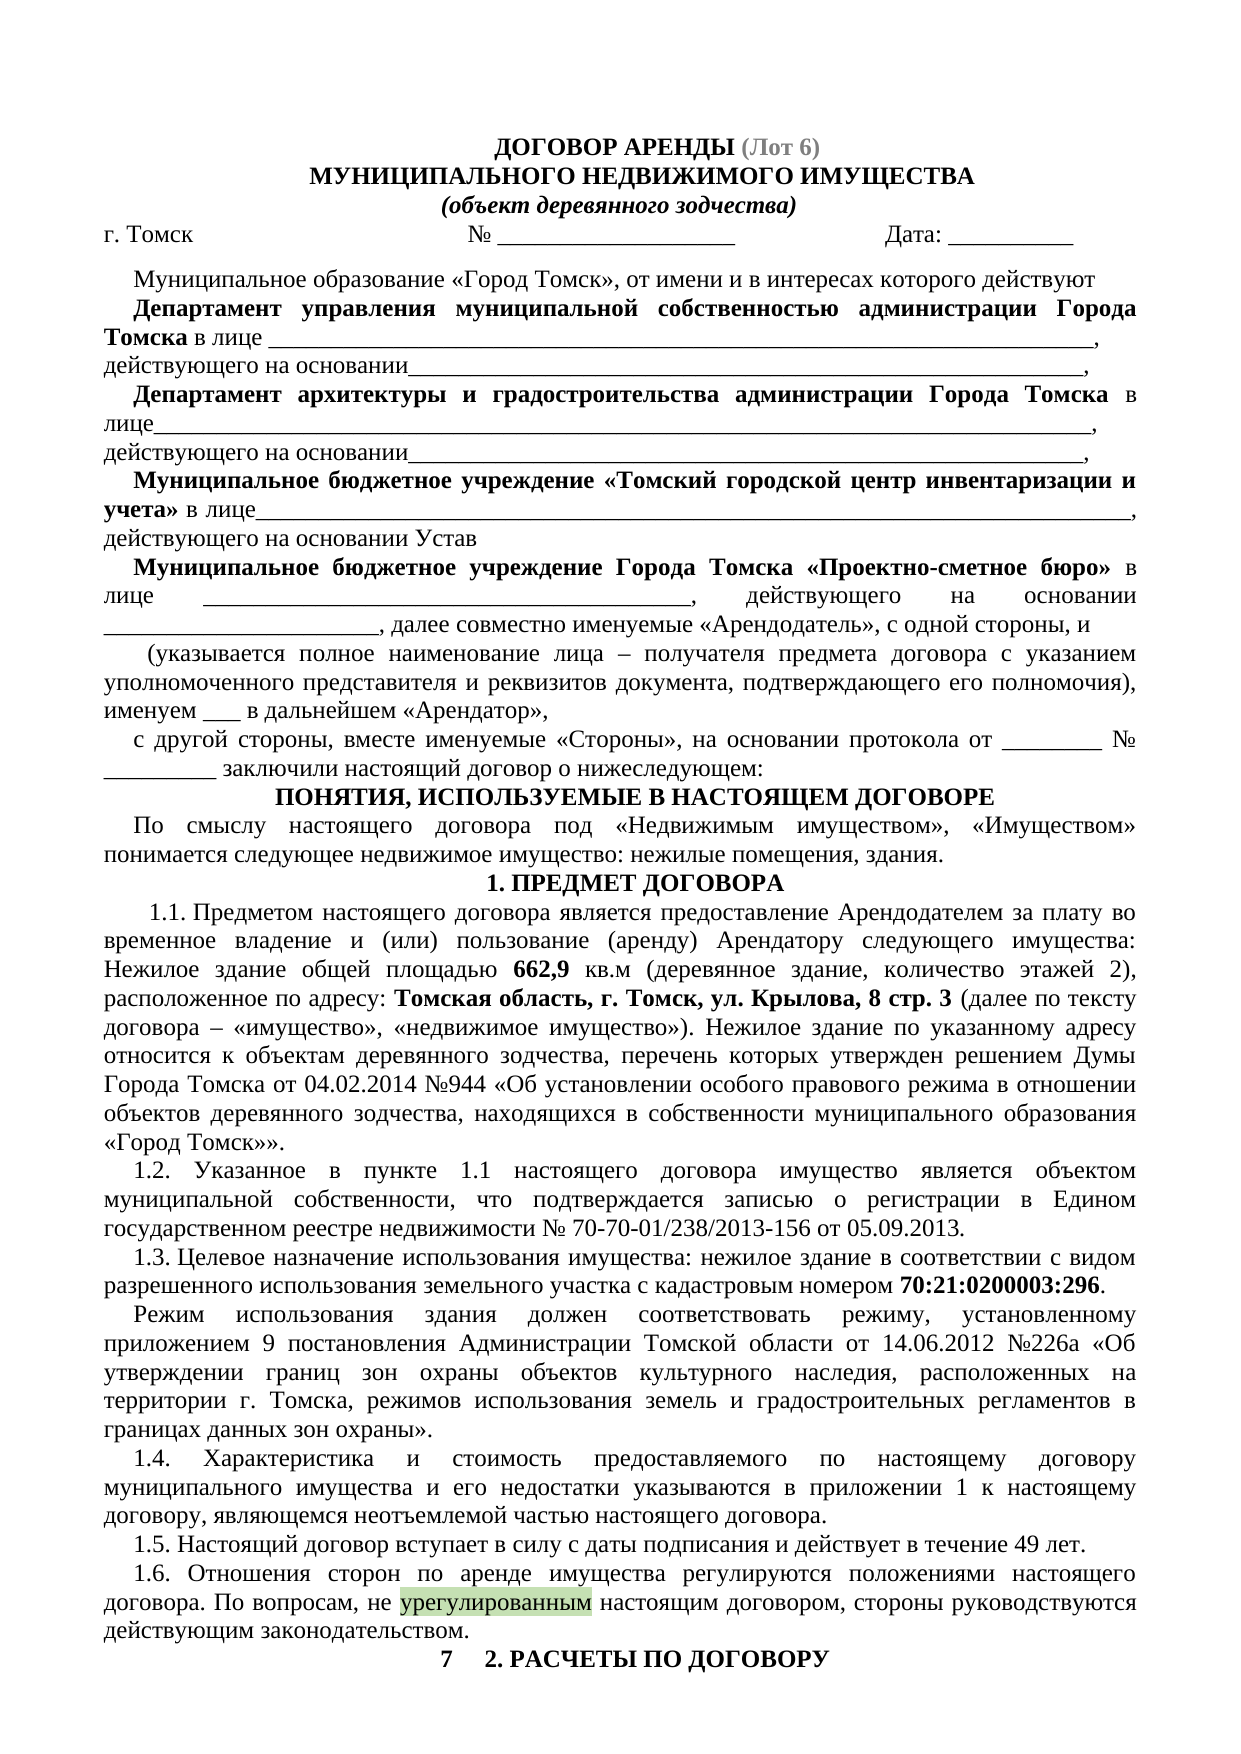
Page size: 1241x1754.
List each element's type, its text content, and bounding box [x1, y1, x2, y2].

text 1.2. Указанное в пункте 1.1 настоящего договора имущество является объектом муниципальной собственности, что подтверждается записью о регистрации в Едином государственном реестре недвижимости № 70-70-01/238/2013-156 от 05.09.2013. [103, 1156, 1137, 1242]
text По смыслу настоящего договора под «Недвижимым имуществом», «Имуществом» понимается следующее недвижимое имущество: нежилые помещения, здания. [103, 811, 1137, 868]
text ДОГОВОР АРЕНДЫ (Лот 6) [103, 132, 1137, 161]
text Департамент архитектуры и градостроительства администрации Города Томска в лице___________________________________________________________________________, действующего на основании______________________________________________________, [103, 379, 1137, 466]
text действующего на основании______________________________________________________, [103, 351, 1137, 379]
text г. Томск № ___________________ Дата: __________ [103, 219, 1137, 247]
text Режим использования здания должен соответствовать режиму, установленному приложением 9 постановления Администрации Томской области от 14.06.2012 №226а «Об утверждении границ зон охраны объектов культурного наследия, расположенных на территории г. Томска, режимов использования земель и градостроительных регламентов в границах данных зон охраны». [103, 1299, 1137, 1443]
text МУНИЦИПАЛЬНОГО НЕДВИЖИМОГО ИМУЩЕСТВА [103, 161, 1137, 190]
text 1.5. Настоящий договор вступает в силу с даты подписания и действует в течение 49 лет. [103, 1529, 1137, 1558]
text 1.6. Отношения сторон по аренде имущества регулируются положениями настоящего договора. По вопросам, не урегулированным настоящим договором, стороны руководствуются действующим законодательством. [103, 1558, 1137, 1644]
text (объект деревянного зодчества) [103, 190, 1137, 219]
text 1.1. Предметом настоящего договора является предоставление Арендодателем за плату во временное владение и (или) пользование (аренду) Арендатору следующего имущества: Нежилое здание общей площадью 662,9 кв.м (деревянное здание, количество этажей 2), расположенное по адресу: Томская область, г. Томск, ул. Крылова, 8 стр. 3 (далее по тексту договора – «имущество», «недвижимое имущество»). Нежилое здание по указанному адресу относится к объектам деревянного зодчества, перечень которых утвержден решением Думы Города Томска от 04.02.2014 №944 «Об установлении особого правового режима в отношении объектов деревянного зодчества, находящихся в собственности муниципального образования «Город Томск»». [103, 897, 1137, 1156]
list 2. РАСЧЕТЫ ПО ДОГОВОРУ [103, 1644, 1137, 1673]
text Муниципальное образование «Город Томск», от имени и в интересах которого действуют [103, 264, 1137, 293]
text 1.3. Целевое назначение использования имущества: нежилое здание в соответствии с видом разрешенного использования земельного участка с кадастровым номером 70:21:0200003:296. [103, 1242, 1137, 1299]
text с другой стороны, вместе именуемые «Стороны», на основании протокола от ________ № _________ заключили настоящий договор о нижеследующем: [103, 724, 1137, 782]
text ПОНЯТИЯ, ИСПОЛЬЗУЕМЫЕ В НАСТОЯЩЕМ ДОГОВОРЕ [103, 782, 1137, 811]
text Муниципальное бюджетное учреждение Города Томска «Проектно-сметное бюро» в лице _______________________________________, действующего на основании ______________________, далее совместно именуемые «Арендодатель», с одной стороны, и [103, 552, 1137, 638]
text Муниципальное бюджетное учреждение «Томский городской центр инвентаризации и учета» в лице______________________________________________________________________, действующего на основании Устав [103, 466, 1137, 552]
text (указывается полное наименование лица – получателя предмета договора с указанием уполномоченного представителя и реквизитов документа, подтверждающего его полномочия), именуем ___ в дальнейшем «Арендатор», [103, 638, 1137, 724]
text 1.4. Характеристика и стоимость предоставляемого по настоящему договору муниципального имущества и его недостатки указываются в приложении 1 к настоящему договору, являющемся неотъемлемой частью настоящего договора. [103, 1443, 1137, 1529]
text Департамент управления муниципальной собственностью администрации Города Томска в лице __________________________________________________________________, [103, 293, 1137, 351]
text 1. ПРЕДМЕТ ДОГОВОРА [103, 868, 1137, 897]
